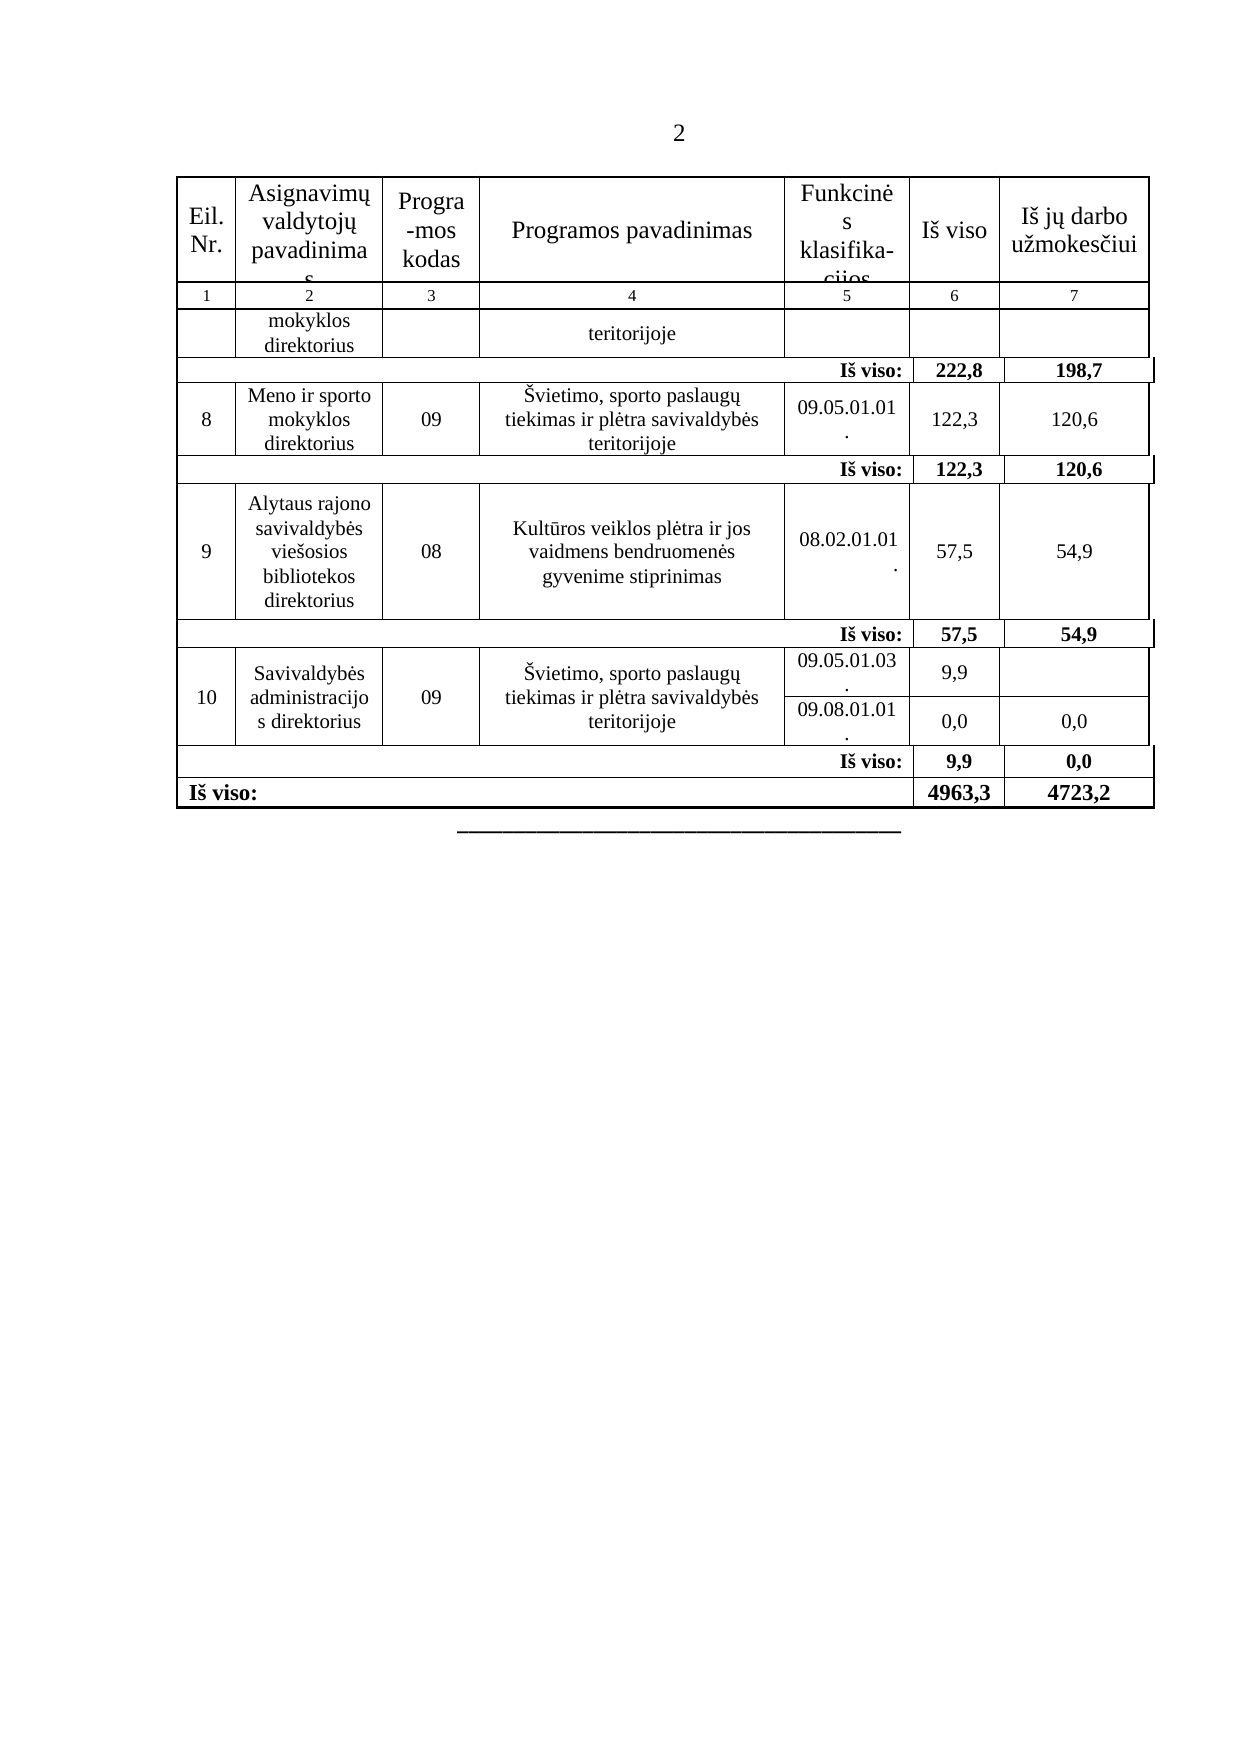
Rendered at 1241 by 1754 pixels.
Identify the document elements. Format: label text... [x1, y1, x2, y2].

table_cell 4 [480, 283, 784, 307]
table_cell 1 [178, 283, 235, 307]
table_cell [1155, 357, 1182, 382]
table_cell [1155, 455, 1182, 483]
table_cell [1177, 647, 1182, 696]
table_cell 09.08.01.01. [785, 697, 909, 745]
table_cell [1177, 696, 1182, 745]
table_cell [1155, 777, 1182, 806]
table_cell [1150, 382, 1177, 455]
table_cell [1150, 696, 1177, 745]
table_cell [1177, 308, 1182, 357]
table_cell 0,0 [1005, 745, 1153, 777]
table_cell [1000, 310, 1148, 357]
table_cell 120,6 [1000, 383, 1148, 455]
table_header Funkcinės klasifika-cijos kodas [785, 178, 909, 281]
table_cell 08 [383, 484, 479, 619]
table_cell 9,9 [914, 746, 1004, 777]
table_cell 122,3 [910, 383, 999, 455]
table_cell [1177, 281, 1182, 307]
table_cell 9 [178, 484, 235, 619]
table_cell 09.05.01.01. [785, 383, 909, 455]
table_cell 9,9 [910, 648, 999, 696]
table_cell [383, 310, 479, 357]
table_cell 09.05.01.03. [785, 648, 909, 696]
table_cell 09 [383, 383, 479, 455]
table_cell Švietimo, sporto paslaugų tiekimas ir plėtra savivaldybės teritorijoje [480, 383, 784, 455]
table_cell Iš viso: [178, 456, 913, 483]
table_header Programos pavadinimas [480, 178, 784, 281]
table_cell [1150, 483, 1177, 619]
table_cell Alytaus rajono savivaldybės viešosios bibliotekos direktorius [236, 484, 382, 619]
table_cell 0,0 [910, 697, 999, 745]
table_cell 08.02.01.01. [785, 484, 909, 619]
table_cell 0,0 [1000, 697, 1148, 745]
table_header Eil. Nr. [178, 178, 235, 281]
table_cell 120,6 [1005, 455, 1153, 483]
table_cell 222,8 [914, 358, 1004, 382]
table_header [1154, 176, 1177, 220]
table_cell 8 [178, 383, 235, 455]
table_cell [1150, 308, 1177, 357]
table_cell 57,5 [910, 484, 999, 619]
table_cell [785, 310, 909, 357]
table_cell [178, 310, 235, 357]
table_cell mokyklos direktorius [236, 310, 382, 357]
table_cell 09 [383, 648, 479, 745]
table_cell Švietimo, sporto paslaugų tiekimas ir plėtra savivaldybės teritorijoje [480, 648, 784, 745]
table_cell 4723,2 [1005, 778, 1153, 806]
table_cell Iš viso: [178, 746, 913, 777]
table_cell Kultūros veiklos plėtra ir jos vaidmens bendruomenės gyvenime stiprinimas [480, 484, 784, 619]
table_cell [1000, 648, 1148, 696]
table_cell 122,3 [914, 456, 1004, 483]
table_cell 6 [910, 283, 999, 307]
table_cell [910, 310, 999, 357]
table_cell 2 [236, 283, 382, 307]
table_cell Iš viso: [178, 358, 913, 382]
table_header [1177, 176, 1182, 220]
table_header Asignavimų valdytojų pavadinimas [236, 178, 382, 281]
table_cell [1177, 382, 1182, 455]
table_cell 10 [178, 648, 235, 745]
table_cell [1155, 745, 1182, 777]
table_cell [1177, 220, 1182, 281]
text _______________________________________ [177, 808, 1181, 836]
table_header Progra-mos kodas [383, 178, 479, 281]
table_cell Iš viso: [178, 778, 913, 806]
table_cell 3 [383, 283, 479, 307]
table_cell [1155, 619, 1182, 647]
table_cell Savivaldybės administracijos direktorius [236, 648, 382, 745]
table_cell Meno ir sporto mokyklos direktorius [236, 383, 382, 455]
table_cell 54,9 [1005, 619, 1153, 647]
table_cell 54,9 [1000, 484, 1148, 619]
table_cell 5 [785, 283, 909, 307]
table_cell 7 [1000, 283, 1148, 307]
table_cell [1150, 281, 1177, 307]
table_cell teritorijoje [480, 310, 784, 357]
table_cell [1150, 647, 1177, 696]
table_header Iš jų darbo užmokesčiui [1000, 178, 1148, 281]
table_cell 4963,3 [914, 778, 1004, 806]
table_cell [1150, 220, 1177, 281]
table_cell Iš viso: [178, 620, 913, 647]
table_cell 198,7 [1005, 357, 1153, 382]
table_header Iš viso [910, 178, 999, 281]
table_cell 57,5 [914, 620, 1004, 647]
table_cell [1177, 483, 1182, 619]
